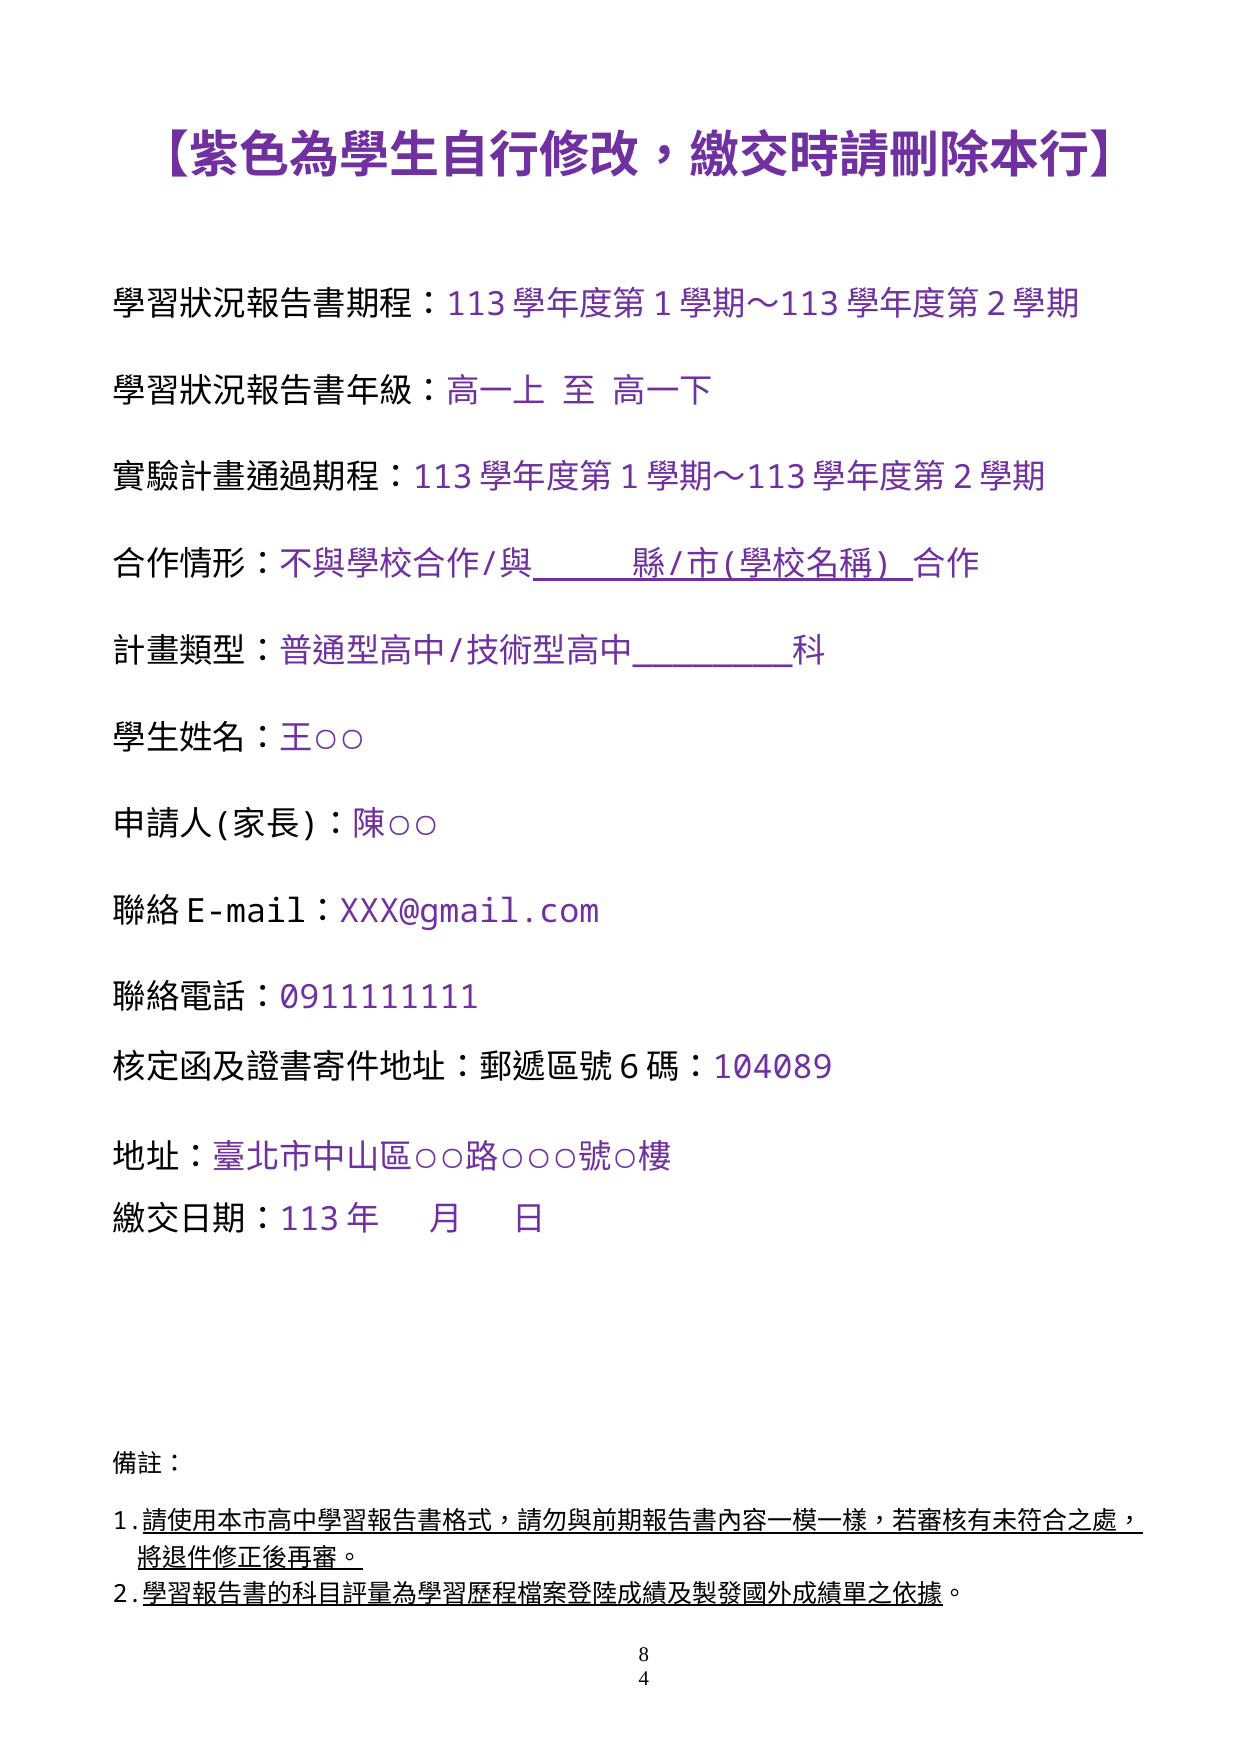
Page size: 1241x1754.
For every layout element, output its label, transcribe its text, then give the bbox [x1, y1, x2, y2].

text 聯絡電話：0911111111 [112, 953, 1167, 1015]
text 實驗計畫通過期程：113學年度第1學期～113學年度第2學期 [112, 433, 1167, 495]
text 學生姓名：王 [112, 693, 1167, 755]
text 聯絡E-mail：XXX@gmail.com [112, 866, 1167, 929]
text 1.請使用本市高中學習報告書格式，請勿與前期報告書內容一模一樣，若審核有未符合之處，將退件修正後再審。 [112, 1501, 1167, 1573]
text 備註： [112, 1420, 1167, 1483]
text 學習狀況報告書年級：高一上 至 高一下 [112, 346, 1167, 409]
text 2.學習報告書的科目評量為學習歷程檔案登陸成績及製發國外成績單之依據。 [112, 1573, 1167, 1609]
text 申請人(家長)：陳 [112, 779, 1167, 842]
text 【紫色為學生自行修改，繳交時請刪除本行】 [112, 78, 1167, 203]
text 計畫類型：普通型高中/技術型高中________科 [112, 606, 1167, 669]
text 合作情形：不與學校合作/與 縣/市(學校名稱) 合作 [112, 519, 1167, 582]
text 核定函及證書寄件地址：郵遞區號6碼：104089 [112, 1039, 1167, 1088]
text 地址：臺北市中山區路號樓 [112, 1112, 1167, 1174]
text 繳交日期：113年 月 日 [112, 1174, 1167, 1237]
text 學習狀況報告書期程：113學年度第1學期～113學年度第2學期 [112, 260, 1167, 322]
